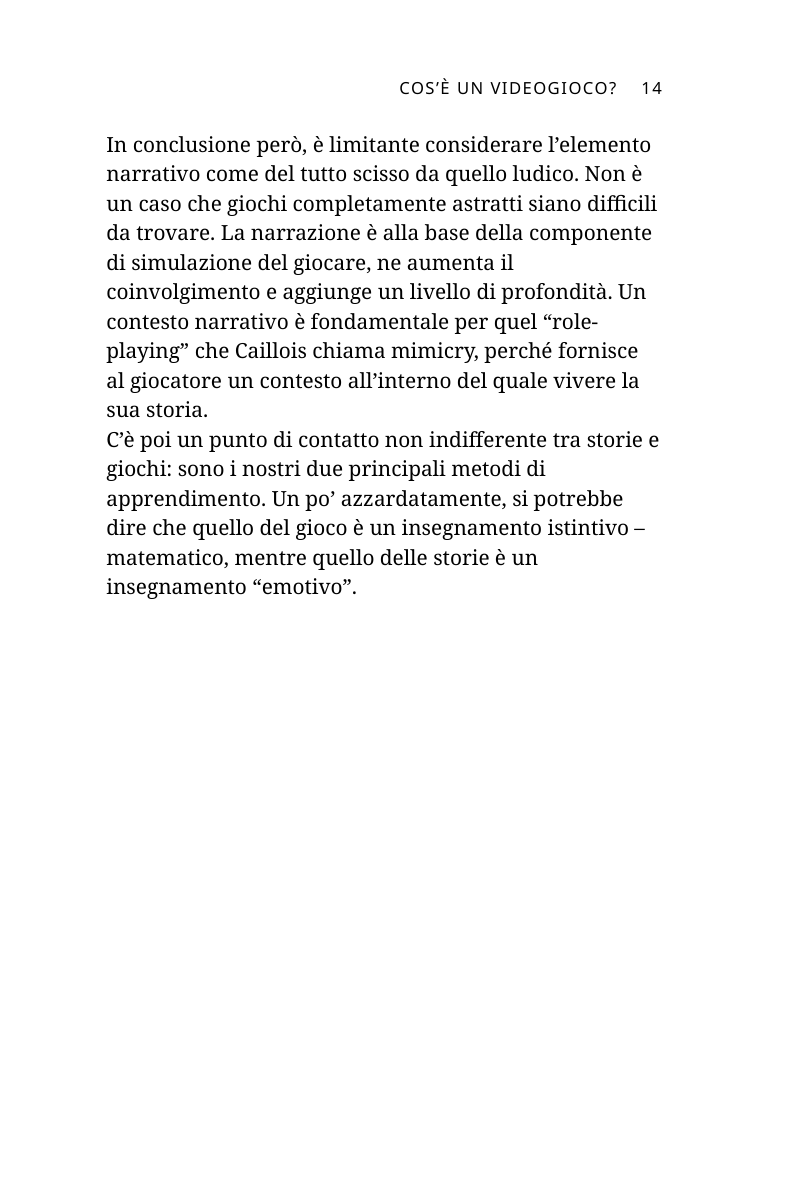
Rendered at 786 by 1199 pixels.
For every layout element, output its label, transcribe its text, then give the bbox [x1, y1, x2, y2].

text C’è poi un punto di contatto non indifferente tra storie e giochi: sono i nostri due principali metodi di apprendimento. Un po’ azzardatamente, si potrebbe dire che quello del gioco è un insegnamento istintivo – matematico, mentre quello delle storie è un insegnamento “emotivo”. [106, 424, 661, 601]
text In conclusione però, è limitante considerare l’elemento narrativo come del tutto scisso da quello ludico. Non è un caso che giochi completamente astratti siano difficili da trovare. La narrazione è alla base della componente di simulazione del giocare, ne aumenta il coinvolgimento e aggiunge un livello di profondità. Un contesto narrativo è fondamentale per quel “role-playing” che Caillois chiama mimicry, perché fornisce al giocatore un contesto all’interno del quale vivere la sua storia. [106, 129, 661, 424]
